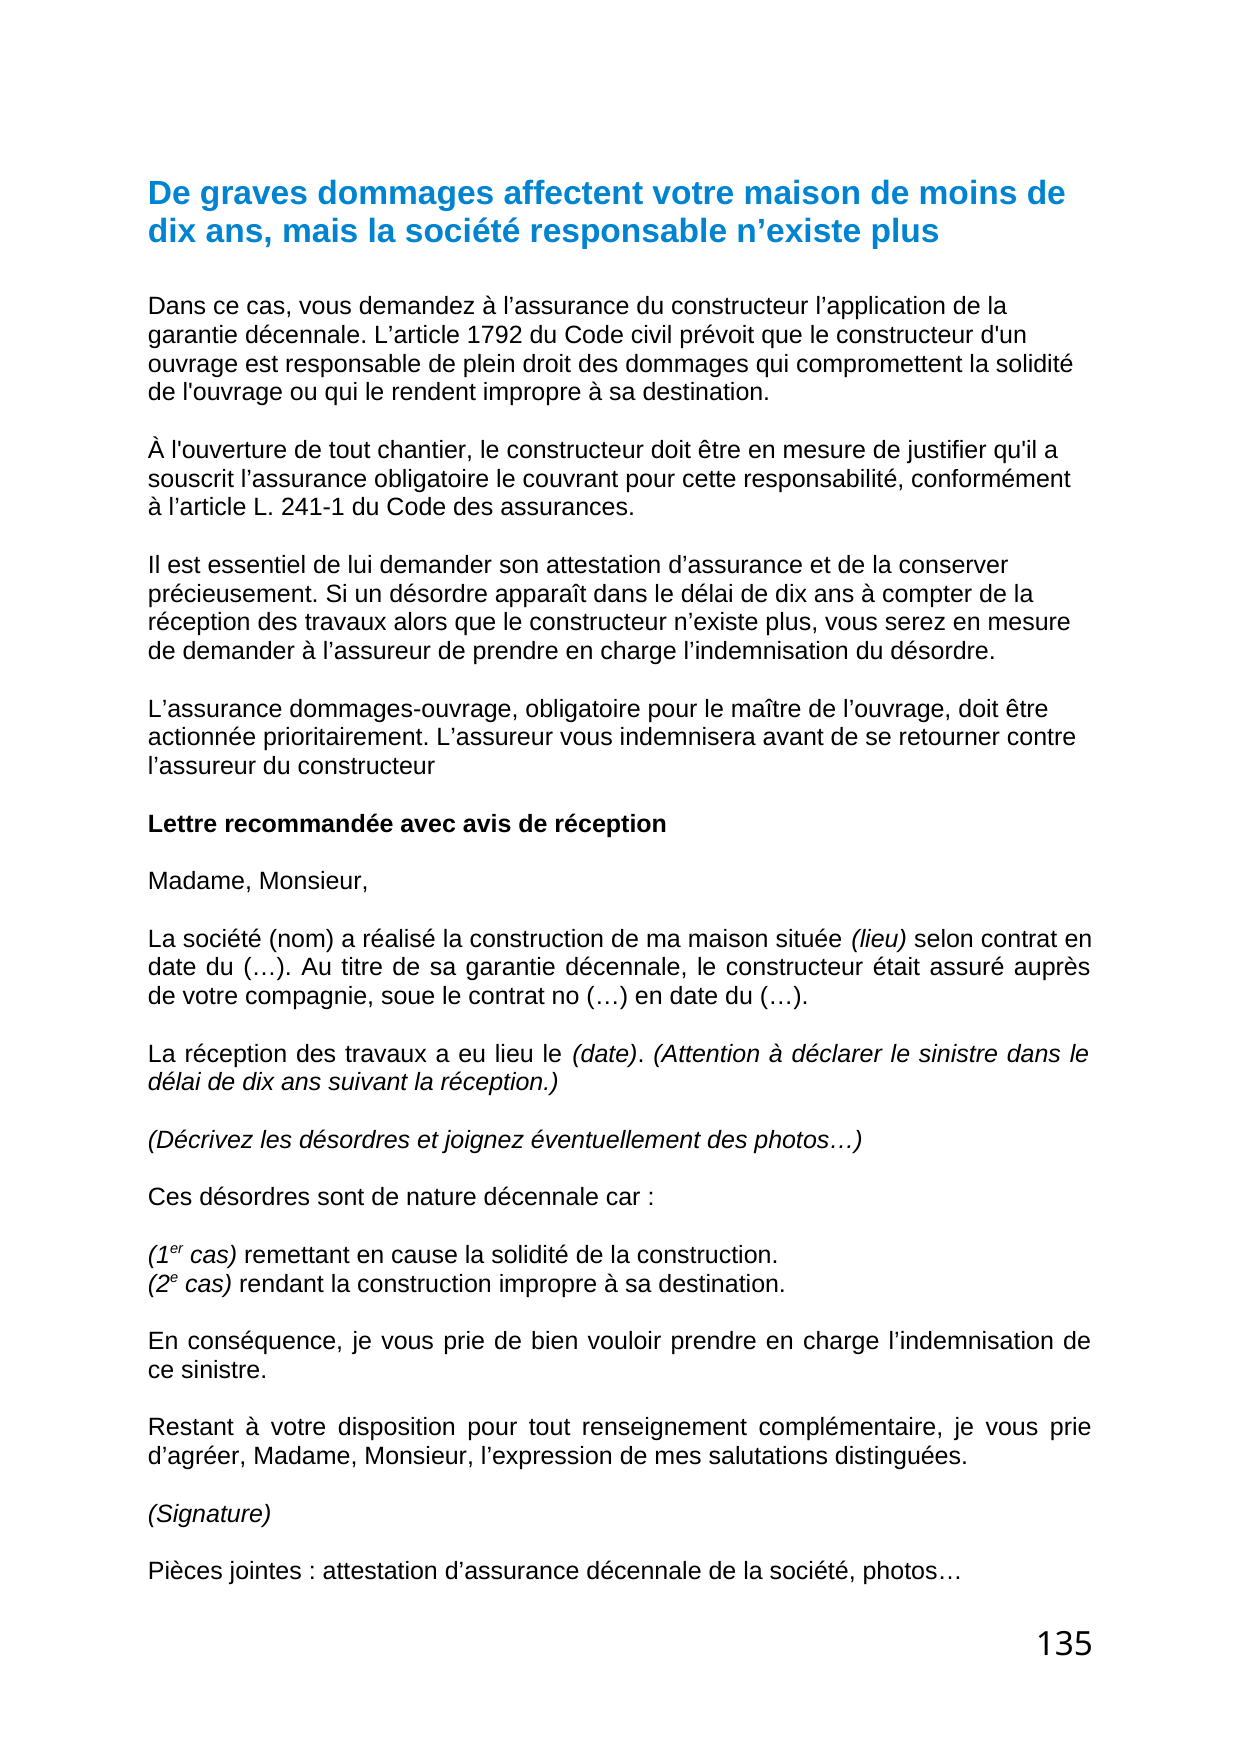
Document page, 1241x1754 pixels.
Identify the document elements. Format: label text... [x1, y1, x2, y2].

text Il est essentiel de lui demander son attestation d’assurance et de la conserver précieusement. Si un désordre apparaît dans le délai de dix ans à compter de la réception des travaux alors que le constructeur n’existe plus, vous serez en mesure de demander à l’assureur de prendre en charge l’indemnisation du désordre. [148, 550, 1093, 665]
subtitle De graves dommages affectent votre maison de moins de dix ans, mais la société responsable n’existe plus [148, 173, 1093, 250]
text Ces désordres sont de nature décennale car : [148, 1182, 1093, 1211]
text Restant à votre disposition pour tout renseignement complémentaire, je vous prie d’agréer, Madame, Monsieur, l’expression de mes salutations distinguées. [148, 1412, 1093, 1470]
text (Décrivez les désordres et joignez éventuellement des photos…) [148, 1125, 1093, 1154]
text Madame, Monsieur, [148, 866, 1093, 895]
text (2e cas) rendant la construction impropre à sa destination. [148, 1269, 1093, 1297]
text (Signature) [148, 1499, 1093, 1527]
text Lettre recommandée avec avis de réception [148, 809, 1093, 837]
text À l'ouverture de tout chantier, le constructeur doit être en mesure de justifier qu'il a souscrit l’assurance obligatoire le couvrant pour cette responsabilité, conformément à l’article L. 241-1 du Code des assurances. [148, 435, 1093, 521]
text (1er cas) remettant en cause la solidité de la construction. [148, 1240, 1093, 1269]
text En conséquence, je vous prie de bien vouloir prendre en charge l’indemnisation de ce sinistre. [148, 1326, 1093, 1384]
text La société (nom) a réalisé la construction de ma maison située (lieu) selon contrat en date du (…). Au titre de sa garantie décennale, le constructeur était assuré auprès de votre compagnie, soue le contrat no (…) en date du (…). [148, 924, 1093, 1010]
text Pièces jointes : attestation d’assurance décennale de la société, photos… [148, 1556, 1093, 1585]
text Dans ce cas, vous demandez à l’assurance du constructeur l’application de la garantie décennale. L’article 1792 du Code civil prévoit que le constructeur d'un ouvrage est responsable de plein droit des dommages qui compromettent la solidité de l'ouvrage ou qui le rendent impropre à sa destination. [148, 291, 1093, 406]
text La réception des travaux a eu lieu le (date). (Attention à déclarer le sinistre dans le délai de dix ans suivant la réception.) [148, 1039, 1093, 1096]
text L’assurance dommages-ouvrage, obligatoire pour le maître de l’ouvrage, doit être actionnée prioritairement. L’assureur vous indemnisera avant de se retourner contre l’assureur du constructeur [148, 694, 1093, 809]
